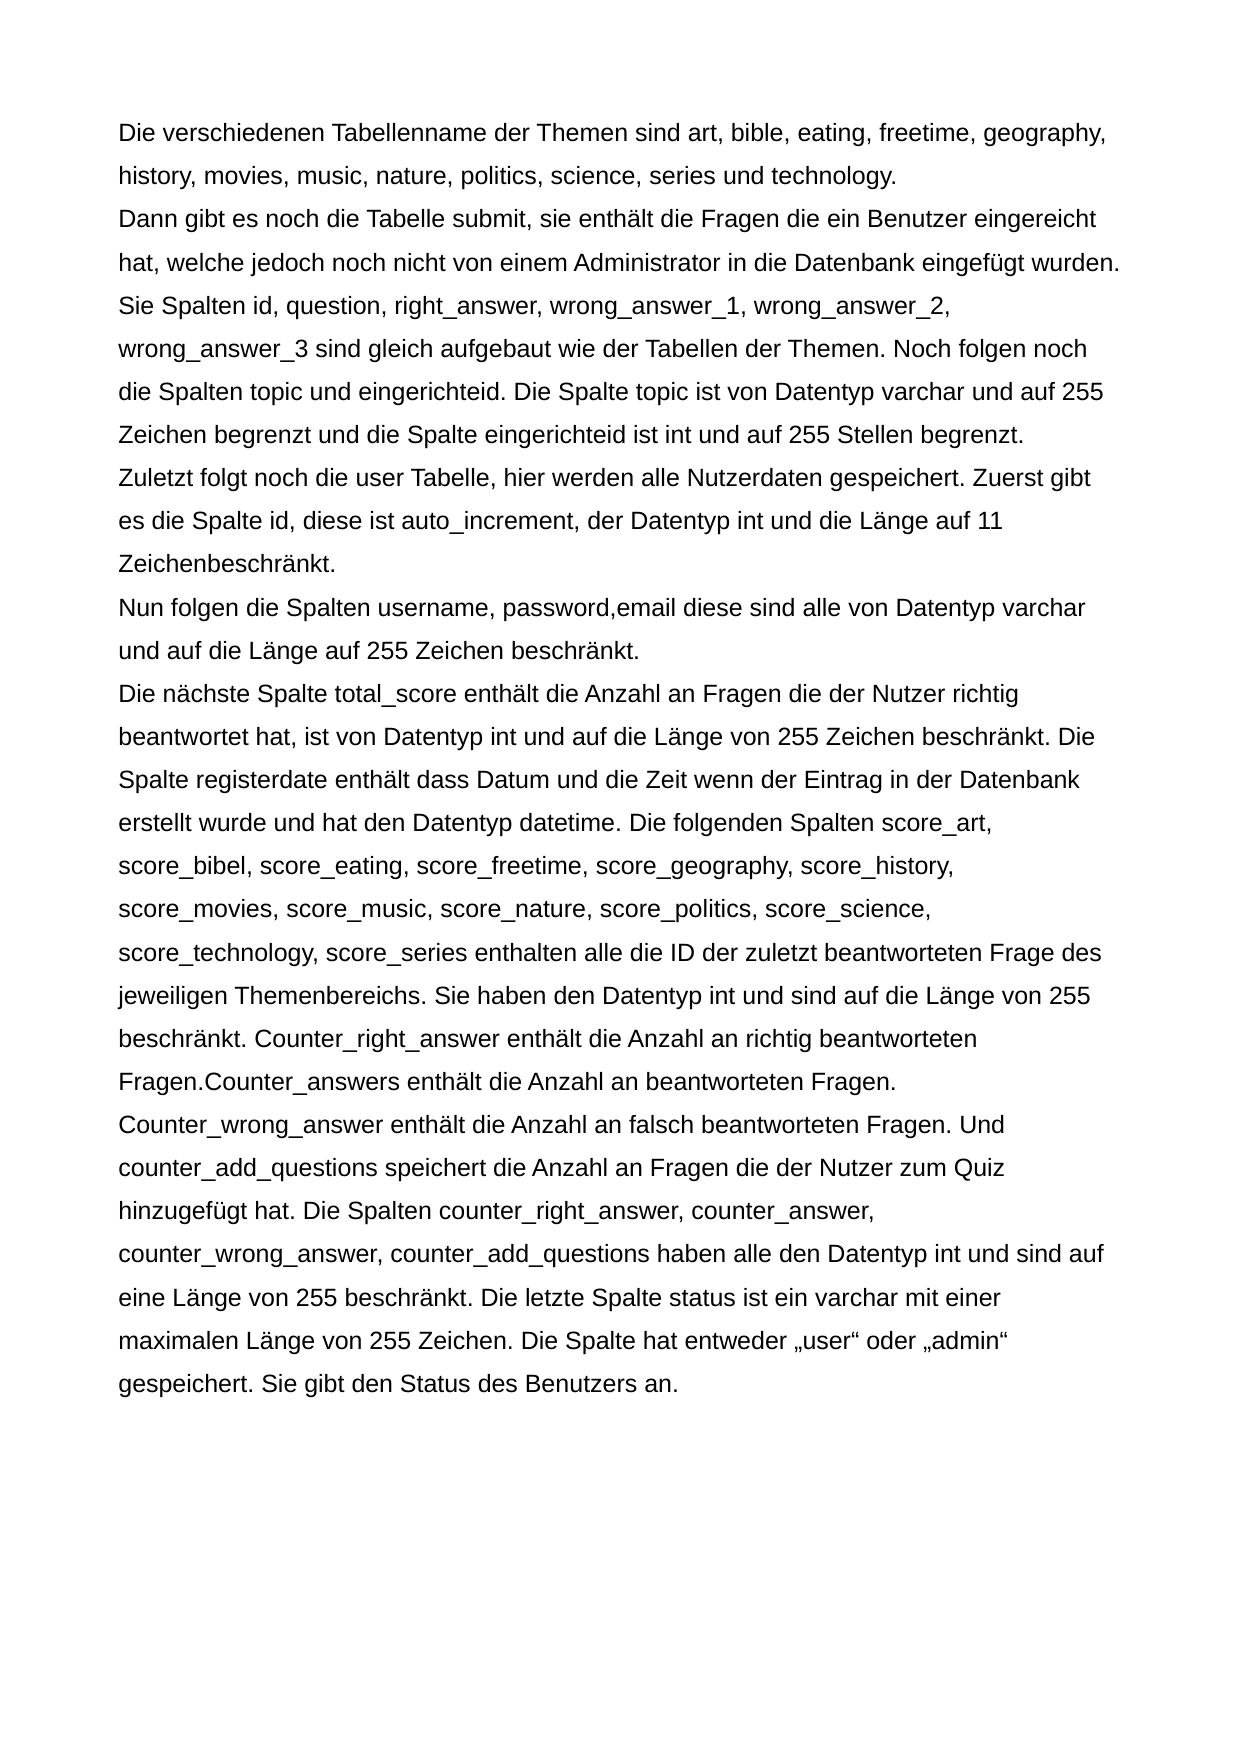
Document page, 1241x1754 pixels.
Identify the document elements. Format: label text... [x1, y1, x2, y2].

text Die verschiedenen Tabellenname der Themen sind art, bible, eating, freetime, geography, history, movies, music, nature, politics, science, series und technology. [118, 118, 1122, 190]
text Dann gibt es noch die Tabelle submit, sie enthält die Fragen die ein Benutzer eingereicht hat, welche jedoch noch nicht von einem Administrator in die Datenbank eingefügt wurden. Sie Spalten id, question, right_answer, wrong_answer_1, wrong_answer_2, wrong_answer_3 sind gleich aufgebaut wie der Tabellen der Themen. Noch folgen noch die Spalten topic und eingerichteid. Die Spalte topic ist von Datentyp varchar und auf 255 Zeichen begrenzt und die Spalte eingerichteid ist int und auf 255 Stellen begrenzt. [118, 204, 1122, 449]
text Zuletzt folgt noch die user Tabelle, hier werden alle Nutzerdaten gespeichert. Zuerst gibt es die Spalte id, diese ist auto_increment, der Datentyp int und die Länge auf 11 Zeichenbeschränkt. [118, 463, 1122, 578]
text Nun folgen die Spalten username, password,email diese sind alle von Datentyp varchar und auf die Länge auf 255 Zeichen beschränkt. [118, 592, 1122, 664]
text Die nächste Spalte total_score enthält die Anzahl an Fragen die der Nutzer richtig beantwortet hat, ist von Datentyp int und auf die Länge von 255 Zeichen beschränkt. Die Spalte registerdate enthält dass Datum und die Zeit wenn der Eintrag in der Datenbank erstellt wurde und hat den Datentyp datetime. Die folgenden Spalten score_art, score_bibel, score_eating, score_freetime, score_geography, score_history, score_movies, score_music, score_nature, score_politics, score_science, score_technology, score_series enthalten alle die ID der zuletzt beantworteten Frage des jeweiligen Themenbereichs. Sie haben den Datentyp int und sind auf die Länge von 255 beschränkt. Counter_right_answer enthält die Anzahl an richtig beantworteten Fragen.Counter_answers enthält die Anzahl an beantworteten Fragen. Counter_wrong_answer enthält die Anzahl an falsch beantworteten Fragen. Und counter_add_questions speichert die Anzahl an Fragen die der Nutzer zum Quiz hinzugefügt hat. Die Spalten counter_right_answer, counter_answer, counter_wrong_answer, counter_add_questions haben alle den Datentyp int und sind auf eine Länge von 255 beschränkt. Die letzte Spalte status ist ein varchar mit einer maximalen Länge von 255 Zeichen. Die Spalte hat entweder „user“ oder „admin“ gespeichert. Sie gibt den Status des Benutzers an. [118, 679, 1122, 1397]
